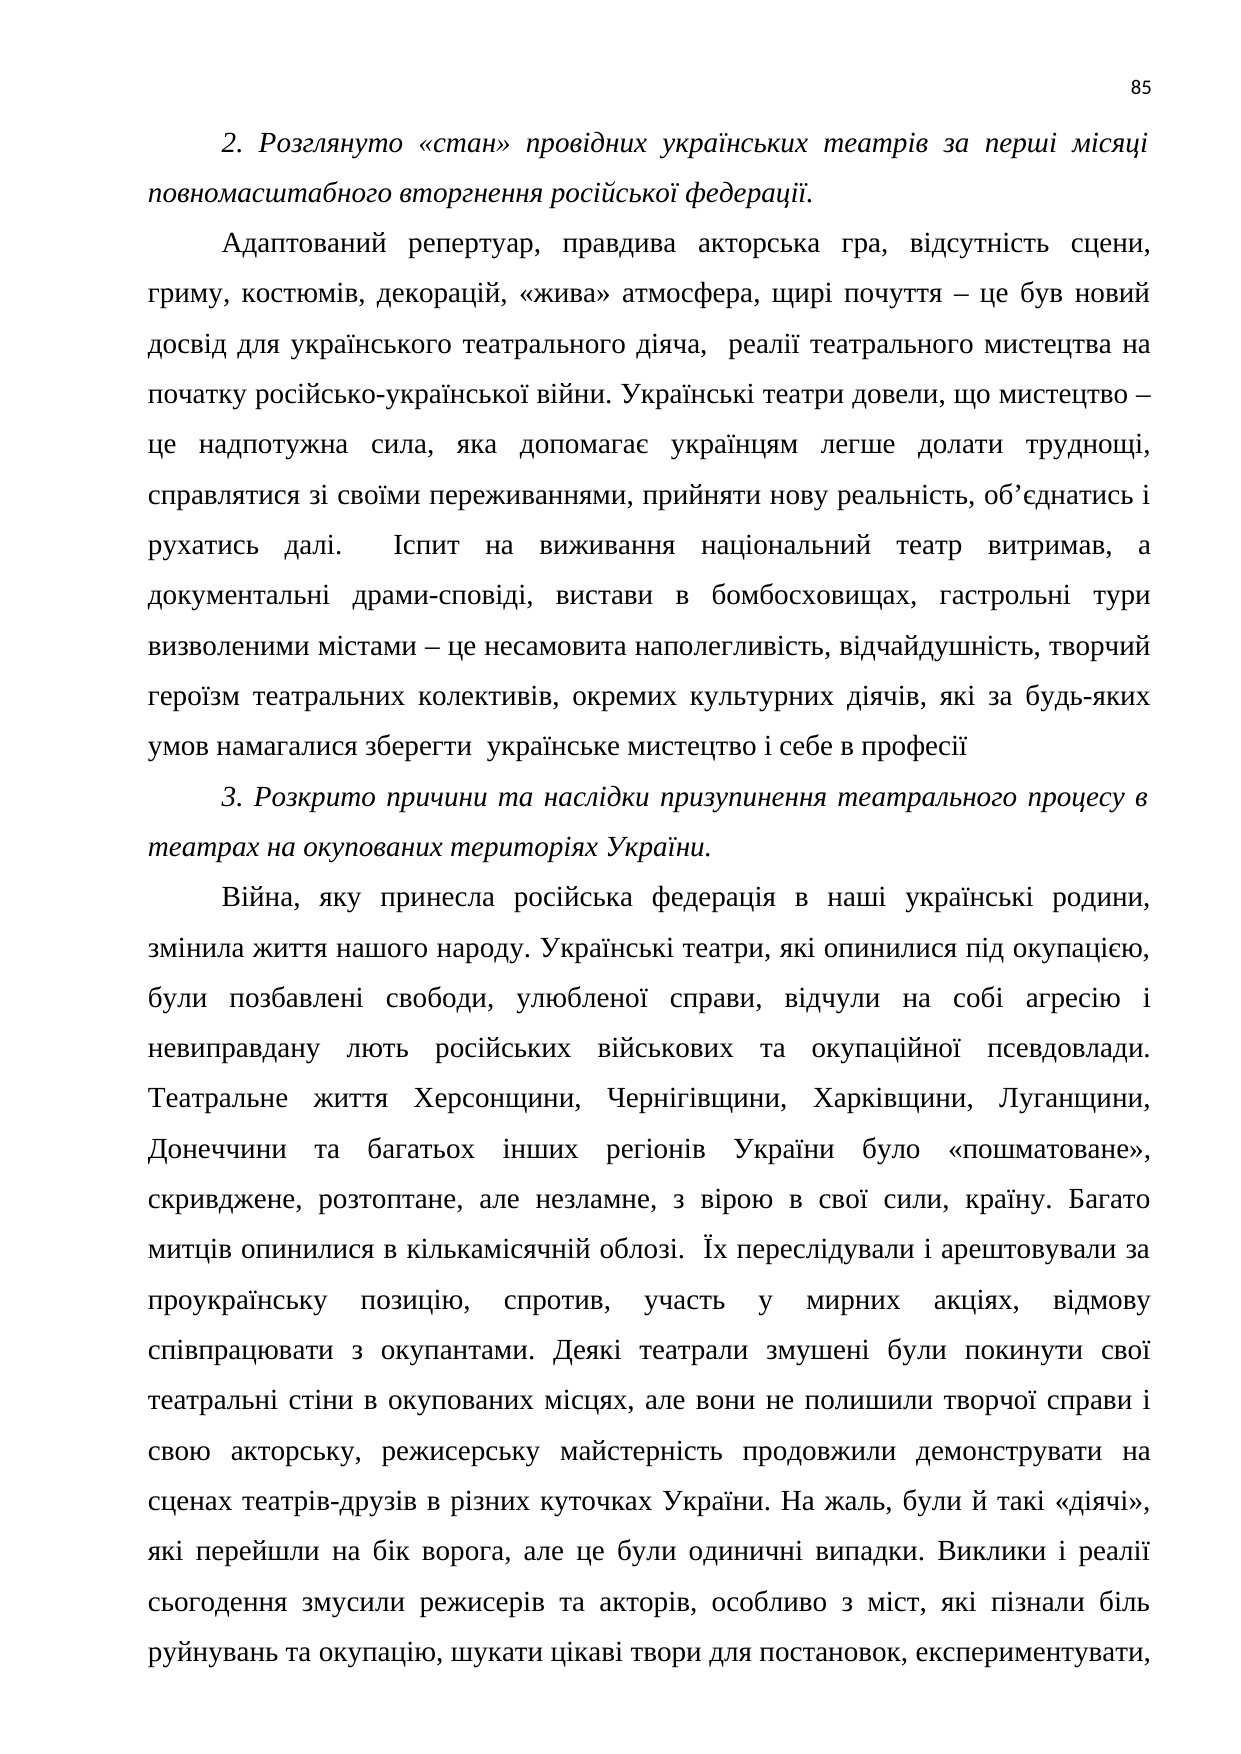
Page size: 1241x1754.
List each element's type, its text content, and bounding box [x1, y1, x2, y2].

text 3. Розкрито причини та наслідки призупинення театрального процесу в театрах на окупованих територіях України. [148, 779, 1152, 863]
text 2. Розглянуто «стан» провідних українських театрів за перші місяці повномасштабного вторгнення російської федерації. [148, 125, 1152, 208]
text Адаптований репертуар, правдива акторська гра, відсутність сцени, гриму, костюмів, декорацій, «жива» атмосфера, щирі почуття – це був новий досвід для українського театрального діяча, реалії театрального мистецтва на початку російсько-української війни. Українські театри довели, що мистецтво – це надпотужна сила, яка допомагає українцям легше долати труднощі, справлятися зі своїми переживаннями, прийняти нову реальність, об’єднатись і рухатись далі. Іспит на виживання національний театр витримав, а документальні драми-сповіді, вистави в бомбосховищах, гастрольні тури визволеними містами – це несамовита наполегливість, відчайдушність, творчий героїзм театральних колективів, окремих культурних діячів, які за будь-яких умов намагалися зберегти українське мистецтво і себе в професії [148, 225, 1152, 762]
text Війна, яку принесла російська федерація в наші українські родини, змінила життя нашого народу. Українські театри, які опинилися під окупацією, були позбавлені свободи, улюбленої справи, відчули на собі агресію і невиправдану лють російських військових та окупаційної псевдовлади. Театральне життя Херсонщини, Чернігівщини, Харківщини, Луганщини, Донеччини та багатьох інших регіонів України було «пошматоване», скривджене, розтоптане, але незламне, з вірою в свої сили, країну. Багато митців опинилися в кількамісячній облозі. Їх переслідували і арештовували за проукраїнську позицію, спротив, участь у мирних акціях, відмову співпрацювати з окупантами. Деякі театрали змушені були покинути свої театральні стіни в окупованих місцях, але вони не полишили творчої справи і свою акторську, режисерську майстерність продовжили демонструвати на сценах театрів-друзів в різних куточках України. На жаль, були й такі «діячі», які перейшли на бік ворога, але це були одиничні випадки. Виклики і реалії сьогодення змусили режисерів та акторів, особливо з міст, які пізнали біль руйнувань та окупацію, шукати цікаві твори для постановок, експериментувати, [148, 879, 1152, 1668]
